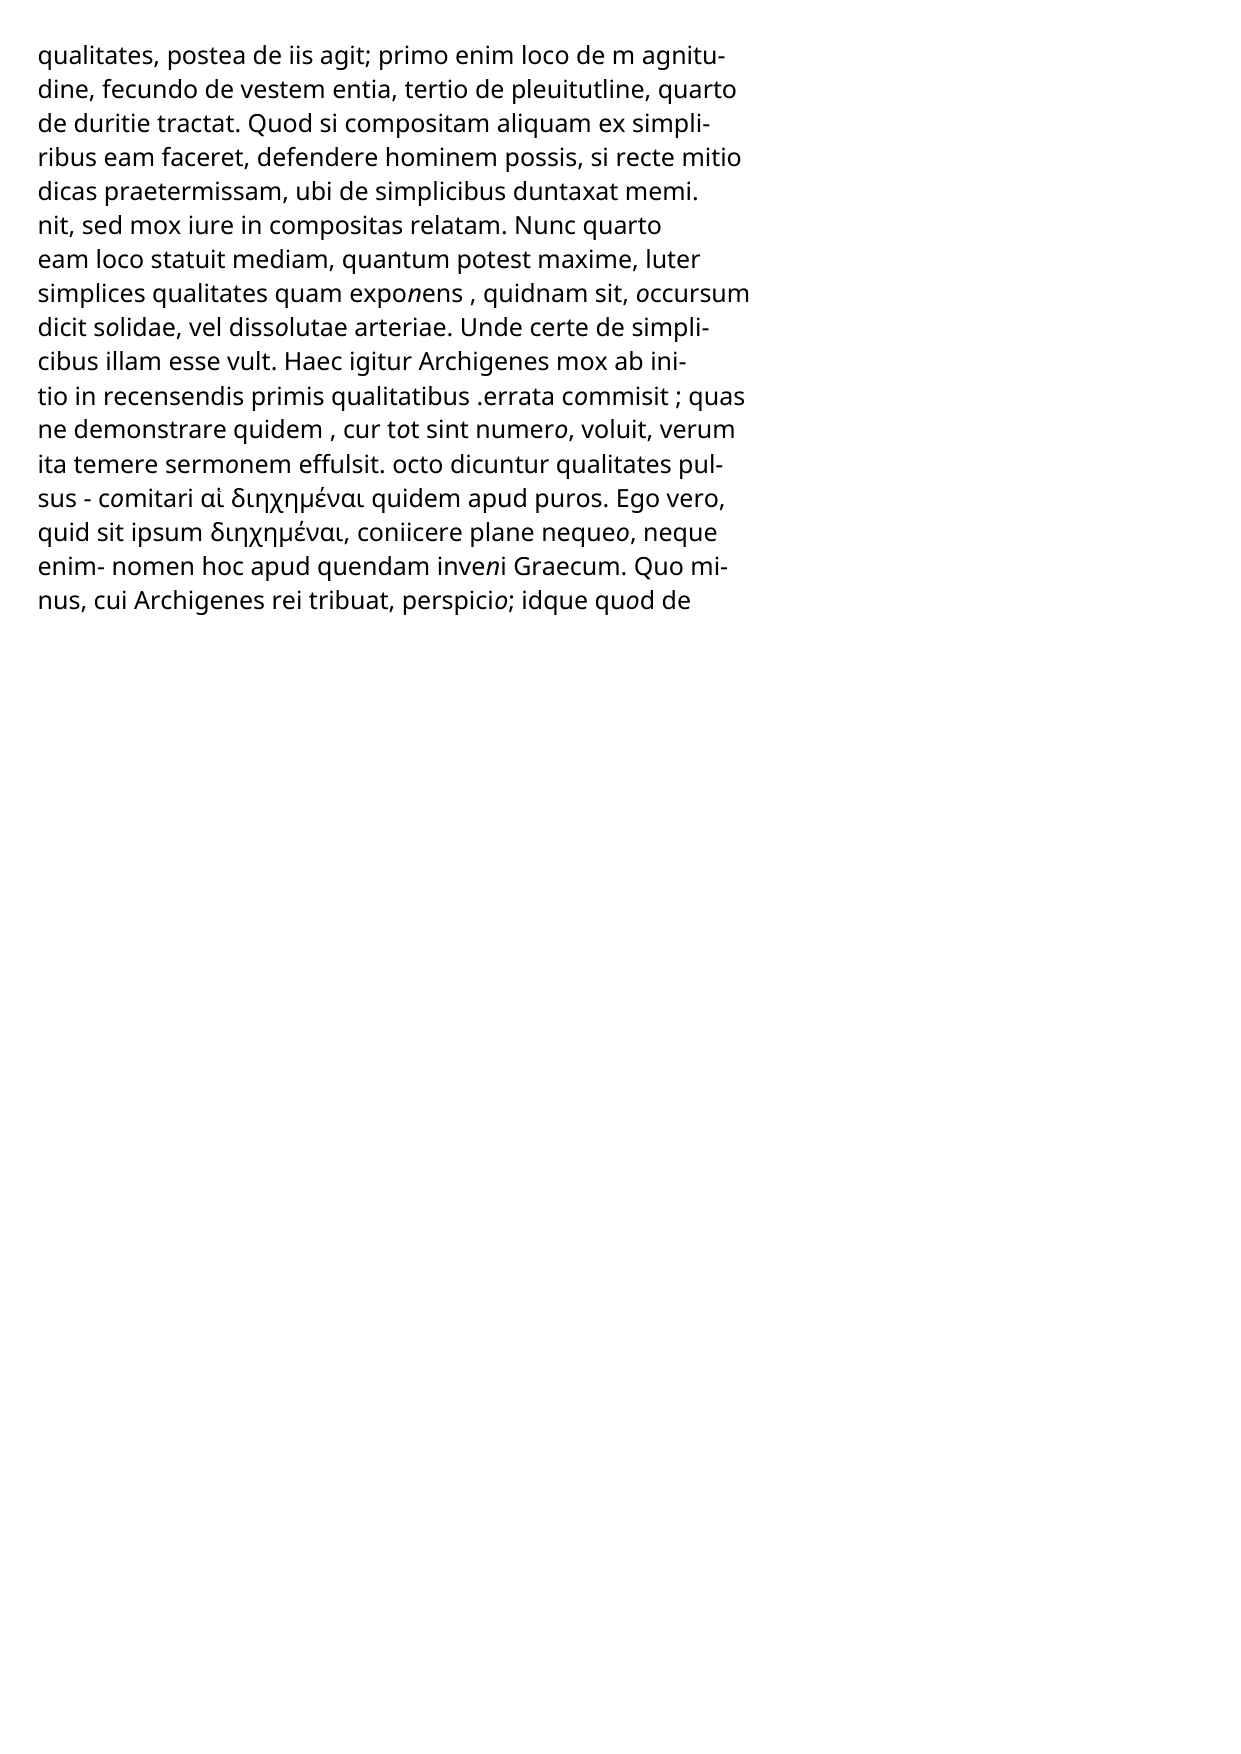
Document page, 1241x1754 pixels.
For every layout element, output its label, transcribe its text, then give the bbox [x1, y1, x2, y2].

text qualitates, postea de iis agit; primo enim loco de m agnitu- dine, fecundo de vestem entia, tertio de pleuitutline, quarto de duritie tractat. Quod si compositam aliquam ex simpli- ribus eam faceret, defendere hominem possis, si recte mitio dicas praetermissam, ubi de simplicibus duntaxat memi. nit, sed mox iure in compositas relatam. Nunc quarto eam loco statuit mediam, quantum potest maxime, luter simplices qualitates quam exponens , quidnam sit, occursum dicit solidae, vel dissolutae arteriae. Unde certe de simpli- cibus illam esse vult. Haec igitur Archigenes mox ab ini- tio in recensendis primis qualitatibus .errata commisit ; quas ne demonstrare quidem , cur tot sint numero, voluit, verum ita temere sermonem effulsit. octo dicuntur qualitates pul- sus - comitari αἱ διηχημέναι quidem apud puros. Ego vero, quid sit ipsum διηχημέναι, coniicere plane nequeo, neque enim- nomen hoc apud quendam inveni Graecum. Quo mi- nus, cui Archigenes rei tribuat, perspicio; idque quod de [37, 37, 1203, 617]
